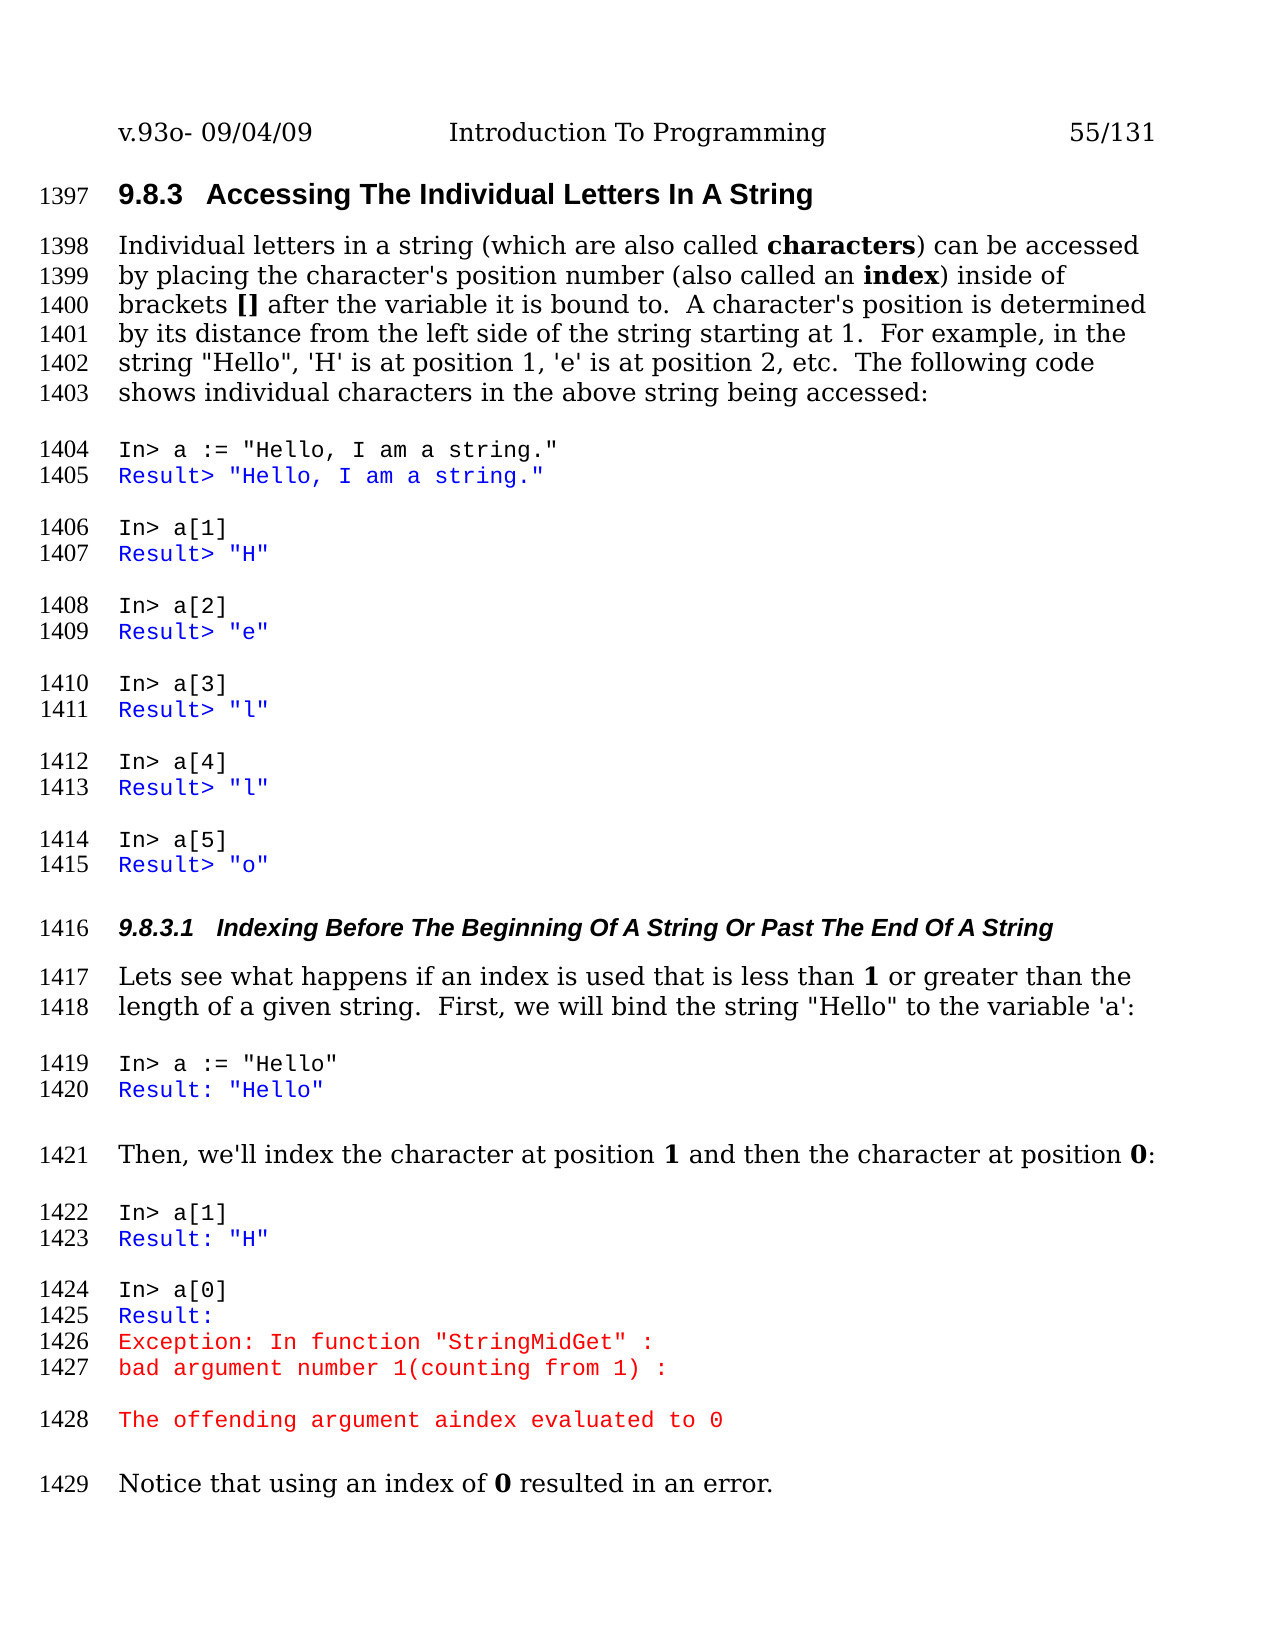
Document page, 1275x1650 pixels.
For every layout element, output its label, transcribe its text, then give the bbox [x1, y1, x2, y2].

text In> a[1] [118, 1201, 1157, 1227]
text In> a[3] [118, 672, 1157, 698]
text In> a[1] [118, 517, 1157, 543]
text bad argument number 1(counting from 1) : [118, 1357, 1157, 1382]
text In> a[5] [118, 828, 1157, 854]
text Lets see what happens if an index is used that is less than 1 or greater than the length of a given string. First, we will bind the string "Hello" to the variable 'a': [118, 962, 1157, 1021]
text Result> "Hello, I am a string." [118, 465, 1157, 491]
text Then, we'll index the character at position 1 and then the character at position 0: [118, 1139, 1157, 1169]
text In> a := "Hello" [118, 1053, 1157, 1079]
text Notice that using an index of 0 resulted in an error. [118, 1469, 1157, 1499]
text The offending argument aindex evaluated to 0 [118, 1408, 1157, 1434]
text Result: [118, 1305, 1157, 1331]
text Result: "H" [118, 1227, 1157, 1253]
text In> a[0] [118, 1279, 1157, 1305]
subtitle Indexing Before The Beginning Of A String Or Past The End Of A String [118, 913, 1157, 941]
text Exception: In function "StringMidGet" : [118, 1331, 1157, 1357]
text Individual letters in a string (which are also called characters) can be accessed by placing the character's position number (also called an index) inside of brackets [] after the variable it is bound to. A character's position is determined by its distance from the left side of the string starting at 1. For example, in the string "Hello", 'H' is at position 1, 'e' is at position 2, etc. The following code shows individual characters in the above string being accessed: [118, 231, 1157, 407]
text In> a[4] [118, 750, 1157, 776]
subtitle Accessing The Individual Letters In A String [118, 177, 1157, 210]
text Result> "e" [118, 620, 1157, 646]
text In> a := "Hello, I am a string." [118, 439, 1157, 465]
text Result> "l" [118, 698, 1157, 724]
text Result> "l" [118, 776, 1157, 802]
text Result: "Hello" [118, 1079, 1157, 1105]
text Result> "o" [118, 854, 1157, 880]
text Result> "H" [118, 543, 1157, 568]
text In> a[2] [118, 594, 1157, 620]
